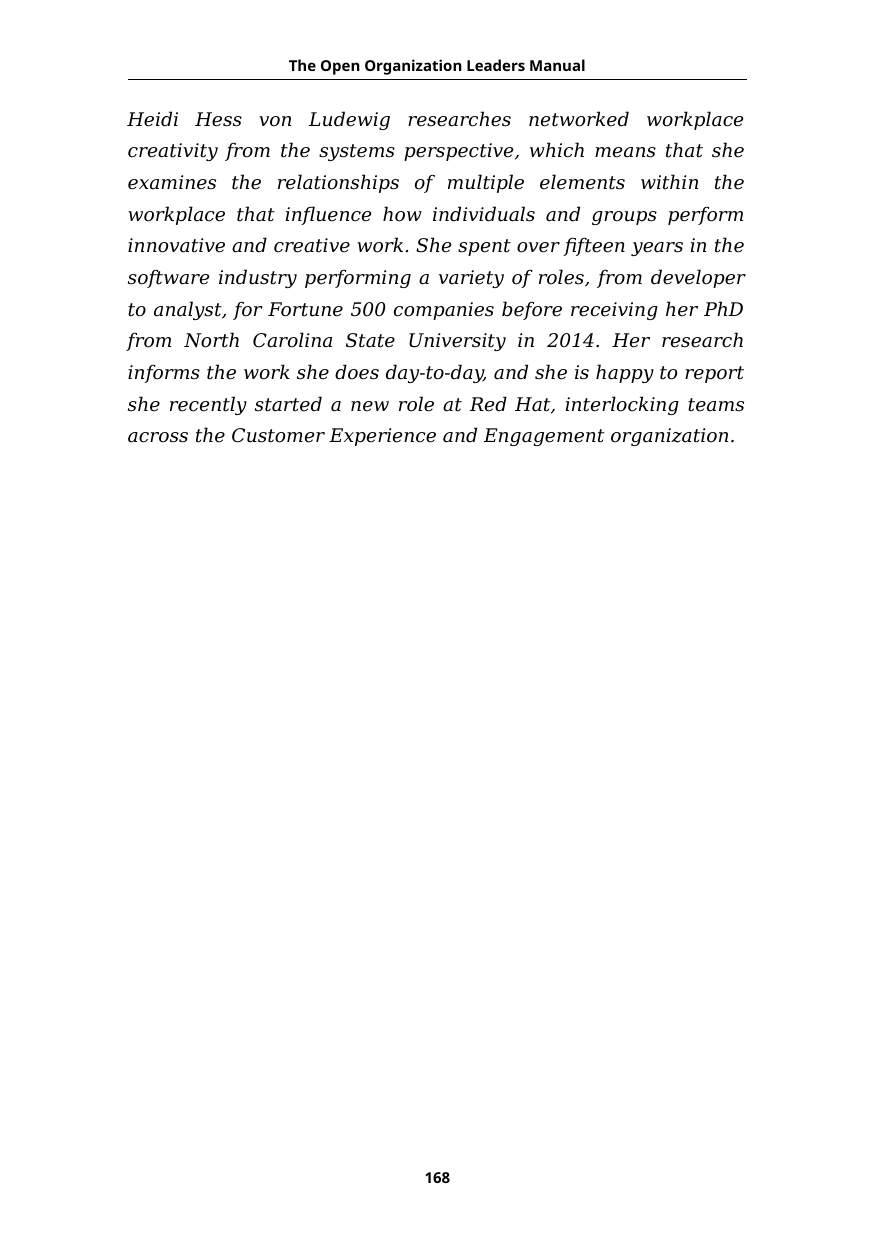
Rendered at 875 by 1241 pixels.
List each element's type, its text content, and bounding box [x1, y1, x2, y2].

text Heidi Hess von Ludewig researches networked workplace creativity from the systems perspective, which means that she examines the relationships of multiple elements within the workplace that influence how individuals and groups perform innovative and creative work. She spent over fifteen years in the software industry performing a variety of roles, from developer to analyst, for Fortune 500 companies before receiving her PhD from North Carolina State University in 2014. Her research informs the work she does day-to-day, and she is happy to report she recently started a new role at Red Hat, interlocking teams across the Customer Experience and Engagement organization. [127, 109, 747, 447]
